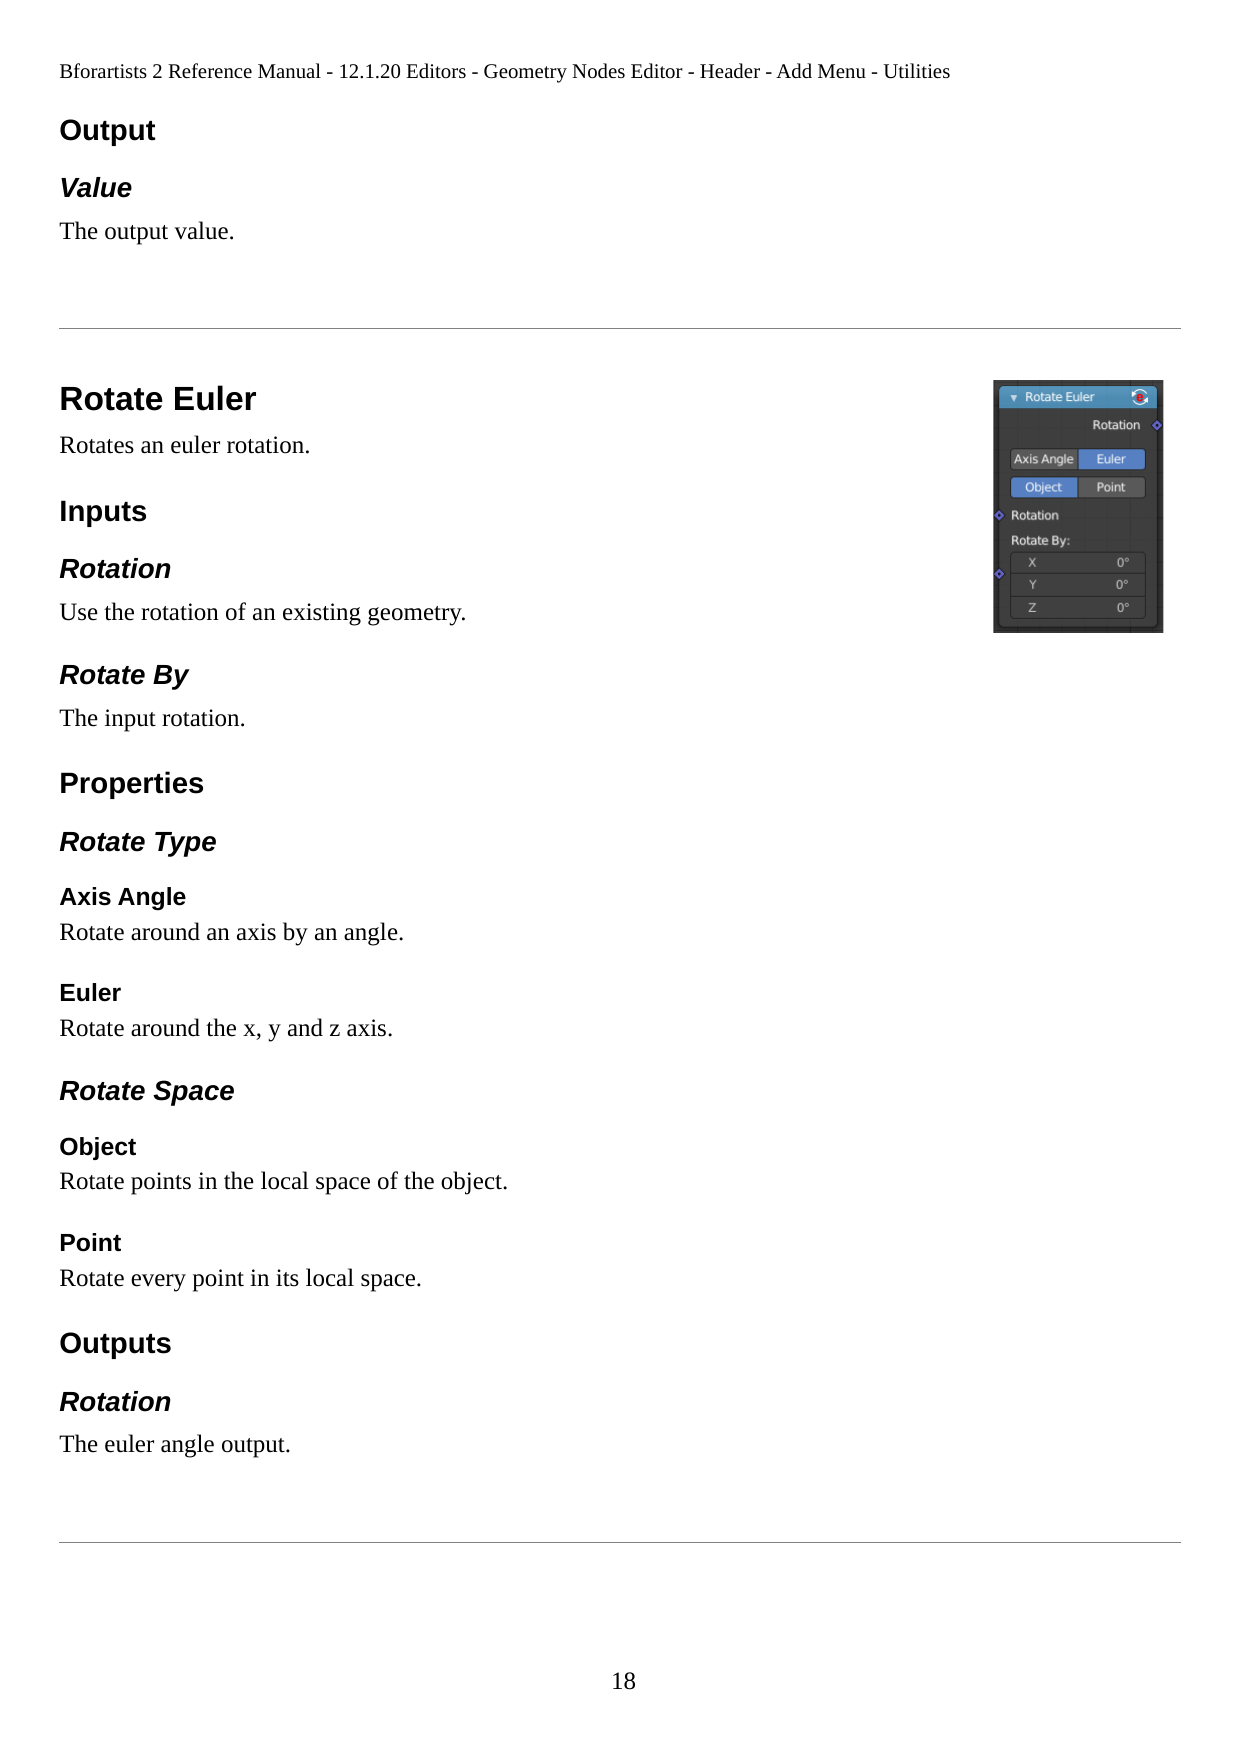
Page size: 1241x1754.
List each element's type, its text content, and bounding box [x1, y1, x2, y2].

subtitle Rotate By [59, 658, 1181, 690]
subtitle Axis Angle [59, 882, 1181, 911]
subtitle Properties [59, 766, 1181, 800]
text Rotates an euler rotation. [59, 430, 993, 459]
text Rotate around the x, y and z axis. [59, 1013, 1181, 1042]
subtitle Outputs [59, 1326, 1181, 1360]
subtitle Point [59, 1228, 1181, 1256]
subtitle Rotate Space [59, 1075, 1181, 1107]
subtitle Rotation [59, 552, 993, 584]
subtitle Rotate Type [59, 825, 1181, 857]
subtitle Output [59, 113, 1181, 146]
subtitle Euler [59, 978, 1181, 1007]
subtitle Inputs [59, 494, 993, 527]
text Use the rotation of an existing geometry. [59, 597, 993, 626]
subtitle Object [59, 1132, 1181, 1160]
text Rotate points in the local space of the object. [59, 1166, 1181, 1195]
subtitle Value [59, 171, 1181, 203]
subtitle [1164, 494, 1181, 527]
picture [993, 380, 1164, 633]
text The input rotation. [59, 703, 1181, 731]
text The output value. [59, 216, 1181, 244]
text Rotate around an axis by an angle. [59, 917, 1181, 946]
subtitle [1164, 552, 1181, 584]
text Rotate every point in its local space. [59, 1263, 1181, 1291]
subtitle Rotation [59, 1385, 1181, 1417]
text The euler angle output. [59, 1429, 1181, 1458]
subtitle Rotate Euler [59, 379, 1181, 417]
